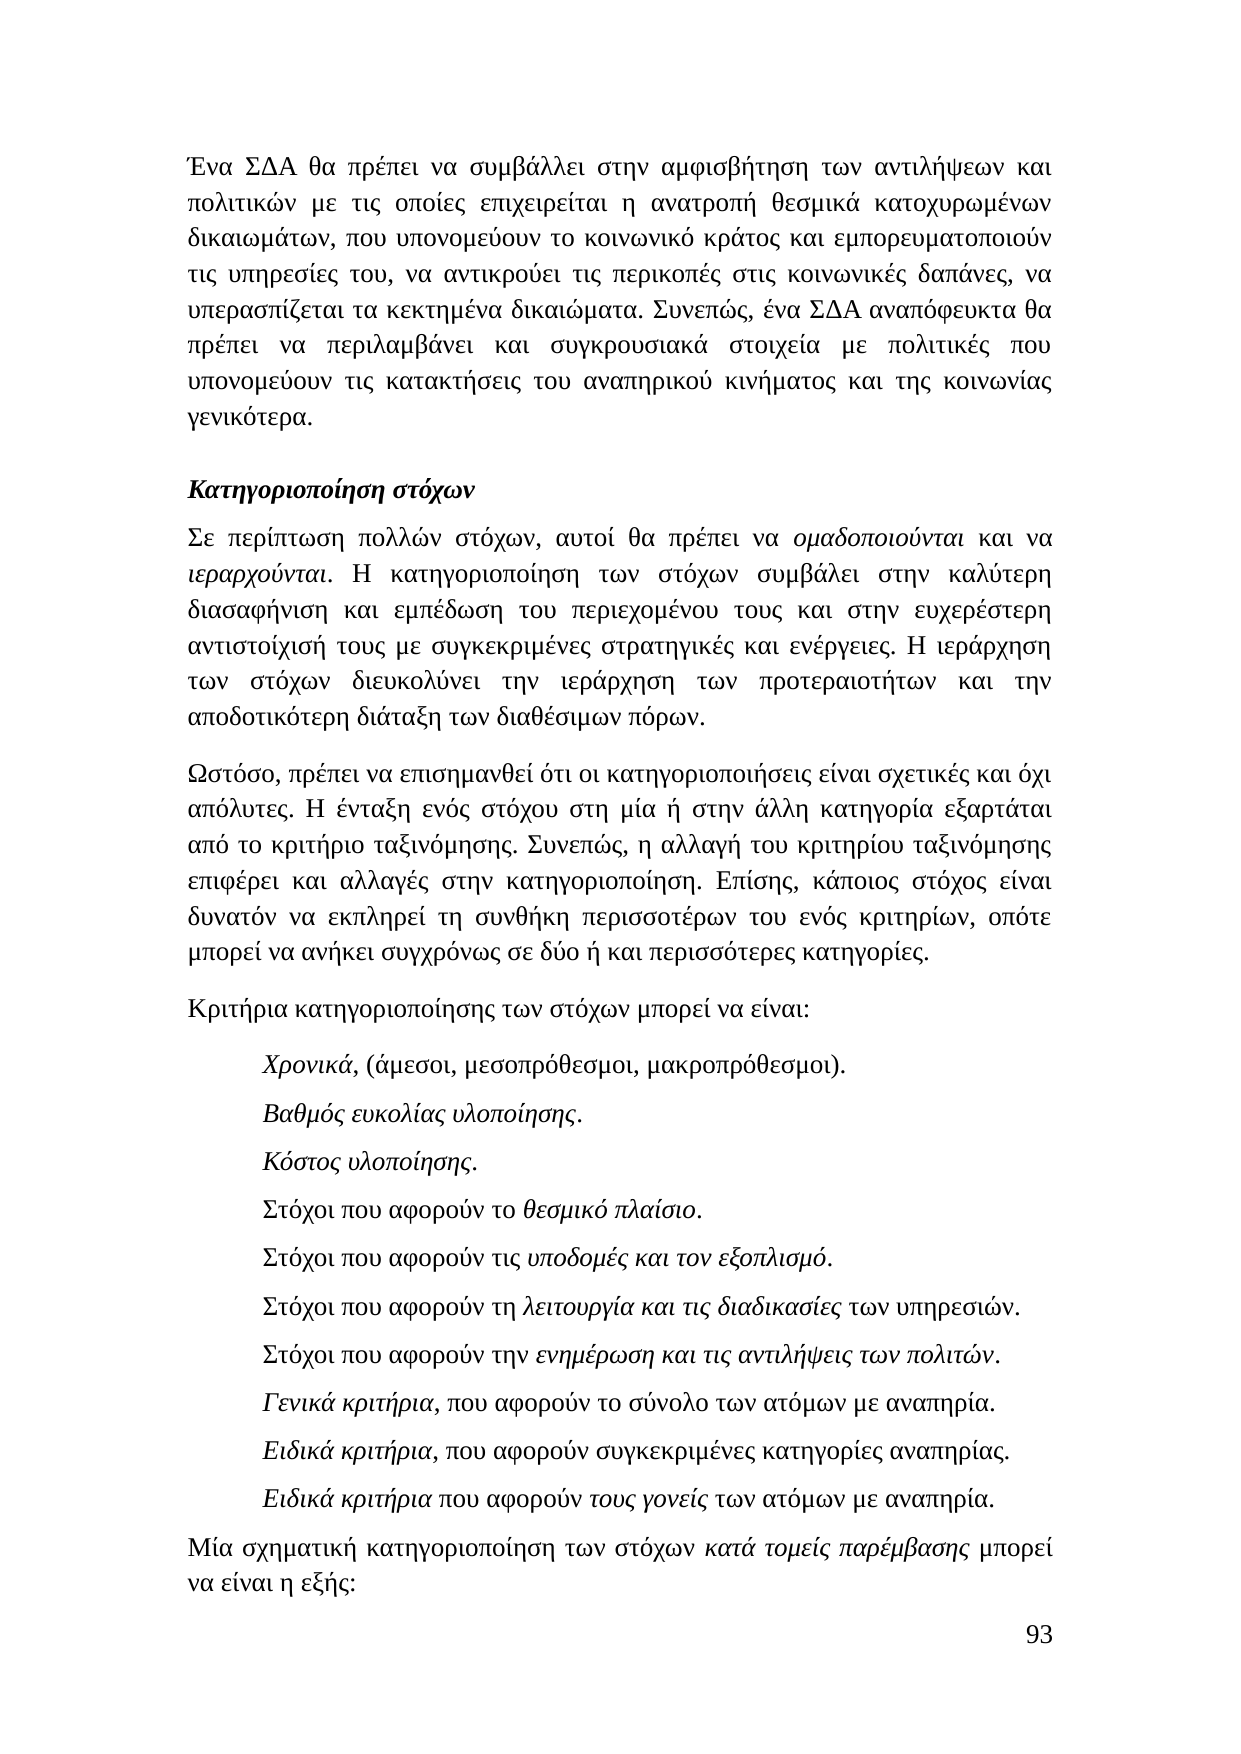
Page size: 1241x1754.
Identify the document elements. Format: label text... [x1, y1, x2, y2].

text Ωστόσο, πρέπει να επισημανθεί ότι οι κατηγοριοποιήσεις είναι σχετικές και όχι απόλυτες. Η ένταξη ενός στόχου στη μία ή στην άλλη κατηγορία εξαρτάται από το κριτήριο ταξινόμησης. Συνεπώς, η αλλαγή του κριτηρίου ταξινόμησης επιφέρει και αλλαγές στην κατηγοριοποίηση. Επίσης, κάποιος στόχος είναι δυνατόν να εκπληρεί τη συνθήκη περισσοτέρων του ενός κριτηρίων, οπότε μπορεί να ανήκει συγχρόνως σε δύο ή και περισσότερες κατηγορίες. [187, 757, 1053, 967]
text Κατηγοριοποίηση στόχων [187, 473, 1053, 504]
text Βαθμός ευκολίας υλοποίησης. [262, 1097, 1053, 1128]
text Στόχοι που αφορούν τη λειτουργία και τις διαδικασίες των υπηρεσιών. [262, 1290, 1053, 1321]
text Ένα ΣΔΑ θα πρέπει να συμβάλλει στην αμφισβήτηση των αντιλήψεων και πολιτικών με τις οποίες επιχειρείται η ανατροπή θεσμικά κατοχυρωμένων δικαιωμάτων, που υπονομεύουν το κοινωνικό κράτος και εμπορευματοποιούν τις υπηρεσίες του, να αντικρούει τις περικοπές στις κοινωνικές δαπάνες, να υπερασπίζεται τα κεκτημένα δικαιώματα. Συνεπώς, ένα ΣΔΑ αναπόφευκτα θα πρέπει να περιλαμβάνει και συγκρουσιακά στοιχεία με πολιτικές που υπονομεύουν τις κατακτήσεις του αναπηρικού κινήματος και της κοινωνίας γενικότερα. [187, 150, 1053, 431]
text Στόχοι που αφορούν το θεσμικό πλαίσιο. [262, 1193, 1053, 1224]
text Μία σχηματική κατηγοριοποίηση των στόχων κατά τομείς παρέμβασης μπορεί να είναι η εξής: [187, 1531, 1053, 1598]
text Κόστος υλοποίησης. [262, 1145, 1053, 1176]
text Στόχοι που αφορούν τις υποδομές και τον εξοπλισμό. [262, 1241, 1053, 1273]
text Σε περίπτωση πολλών στόχων, αυτοί θα πρέπει να ομαδοποιούνται και να ιεραρχούνται. Η κατηγοριοποίηση των στόχων συμβάλει στην καλύτερη διασαφήνιση και εμπέδωση του περιεχομένου τους και στην ευχερέστερη αντιστοίχισή τους με συγκεκριμένες στρατηγικές και ενέργειες. Η ιεράρχηση των στόχων διευκολύνει την ιεράρχηση των προτεραιοτήτων και την αποδοτικότερη διάταξη των διαθέσιμων πόρων. [187, 522, 1053, 731]
text Κριτήρια κατηγοριοποίησης των στόχων μπορεί να είναι: [187, 992, 1053, 1023]
text Ειδικά κριτήρια, που αφορούν συγκεκριμένες κατηγορίες αναπηρίας. [262, 1434, 1053, 1466]
text Στόχοι που αφορούν την ενημέρωση και τις αντιλήψεις των πολιτών. [262, 1338, 1053, 1369]
text Γενικά κριτήρια, που αφορούν το σύνολο των ατόμων με αναπηρία. [262, 1386, 1053, 1417]
text Χρονικά, (άμεσοι, μεσοπρόθεσμοι, μακροπρόθεσμοι). [262, 1048, 1053, 1080]
text Ειδικά κριτήρια που αφορούν τους γονείς των ατόμων με αναπηρία. [262, 1483, 1053, 1514]
